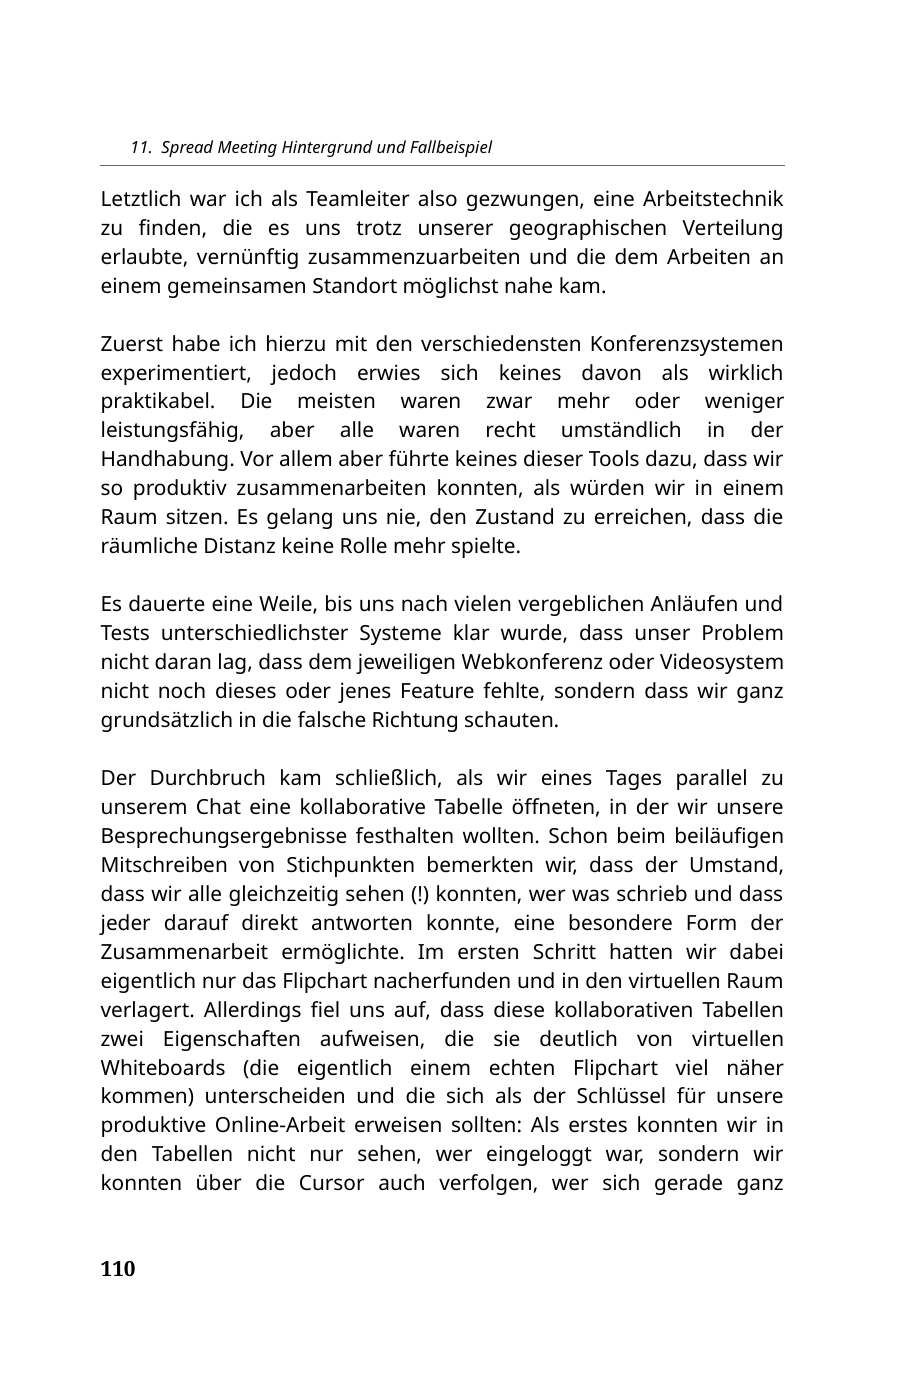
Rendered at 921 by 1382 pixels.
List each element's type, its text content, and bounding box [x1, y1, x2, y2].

text Der Durchbruch kam schließlich, als wir eines Tages parallel zu unserem Chat eine kollaborative Tabelle öffneten, in der wir unsere Besprechungsergebnisse festhalten wollten. Schon beim beiläufigen Mitschreiben von Stichpunkten bemerkten wir, dass der Umstand, dass wir alle gleichzeitig sehen (!) konnten, wer was schrieb und dass jeder darauf direkt antworten konnte, eine besondere Form der Zusammenarbeit ermöglichte. Im ersten Schritt hatten wir dabei eigentlich nur das Flipchart nacherfunden und in den virtuellen Raum verlagert. Allerdings fiel uns auf, dass diese kollaborativen Tabellen zwei Eigenschaften aufweisen, die sie deutlich von virtuellen Whiteboards (die eigentlich einem echten Flipchart viel näher kommen) unterscheiden und die sich als der Schlüssel für unsere produktive Online-Arbeit erweisen sollten: Als erstes konnten wir in den Tabellen nicht nur sehen, wer eingeloggt war, sondern wir konnten über die Cursor auch verfolgen, wer sich gerade ganz [100, 741, 785, 1197]
text Letztlich war ich als Teamleiter also gezwungen, eine Arbeitstechnik zu finden, die es uns trotz unserer geographischen Verteilung erlaubte, vernünftig zusammenzuarbeiten und die dem Arbeiten an einem gemeinsamen Standort möglichst nahe kam. [100, 183, 785, 299]
text Es dauerte eine Weile, bis uns nach vielen vergeblichen Anläufen und Tests unterschiedlichster Systeme klar wurde, dass unser Problem nicht daran lag, dass dem jeweiligen Webkonferenz oder Videosystem nicht noch dieses oder jenes Feature fehlte, sondern dass wir ganz grundsätzlich in die falsche Richtung schauten. [100, 568, 785, 733]
text Zuerst habe ich hierzu mit den verschiedensten Konferenzsystemen experimentiert, jedoch erwies sich keines davon als wirklich praktikabel. Die meisten waren zwar mehr oder weniger leistungsfähig, aber alle waren recht umständlich in der Handhabung. Vor allem aber führte keines dieser Tools dazu, dass wir so produktiv zusammenarbeiten konnten, als würden wir in einem Raum sitzen. Es gelang uns nie, den Zustand zu erreichen, dass die räumliche Distanz keine Rolle mehr spielte. [100, 307, 785, 559]
